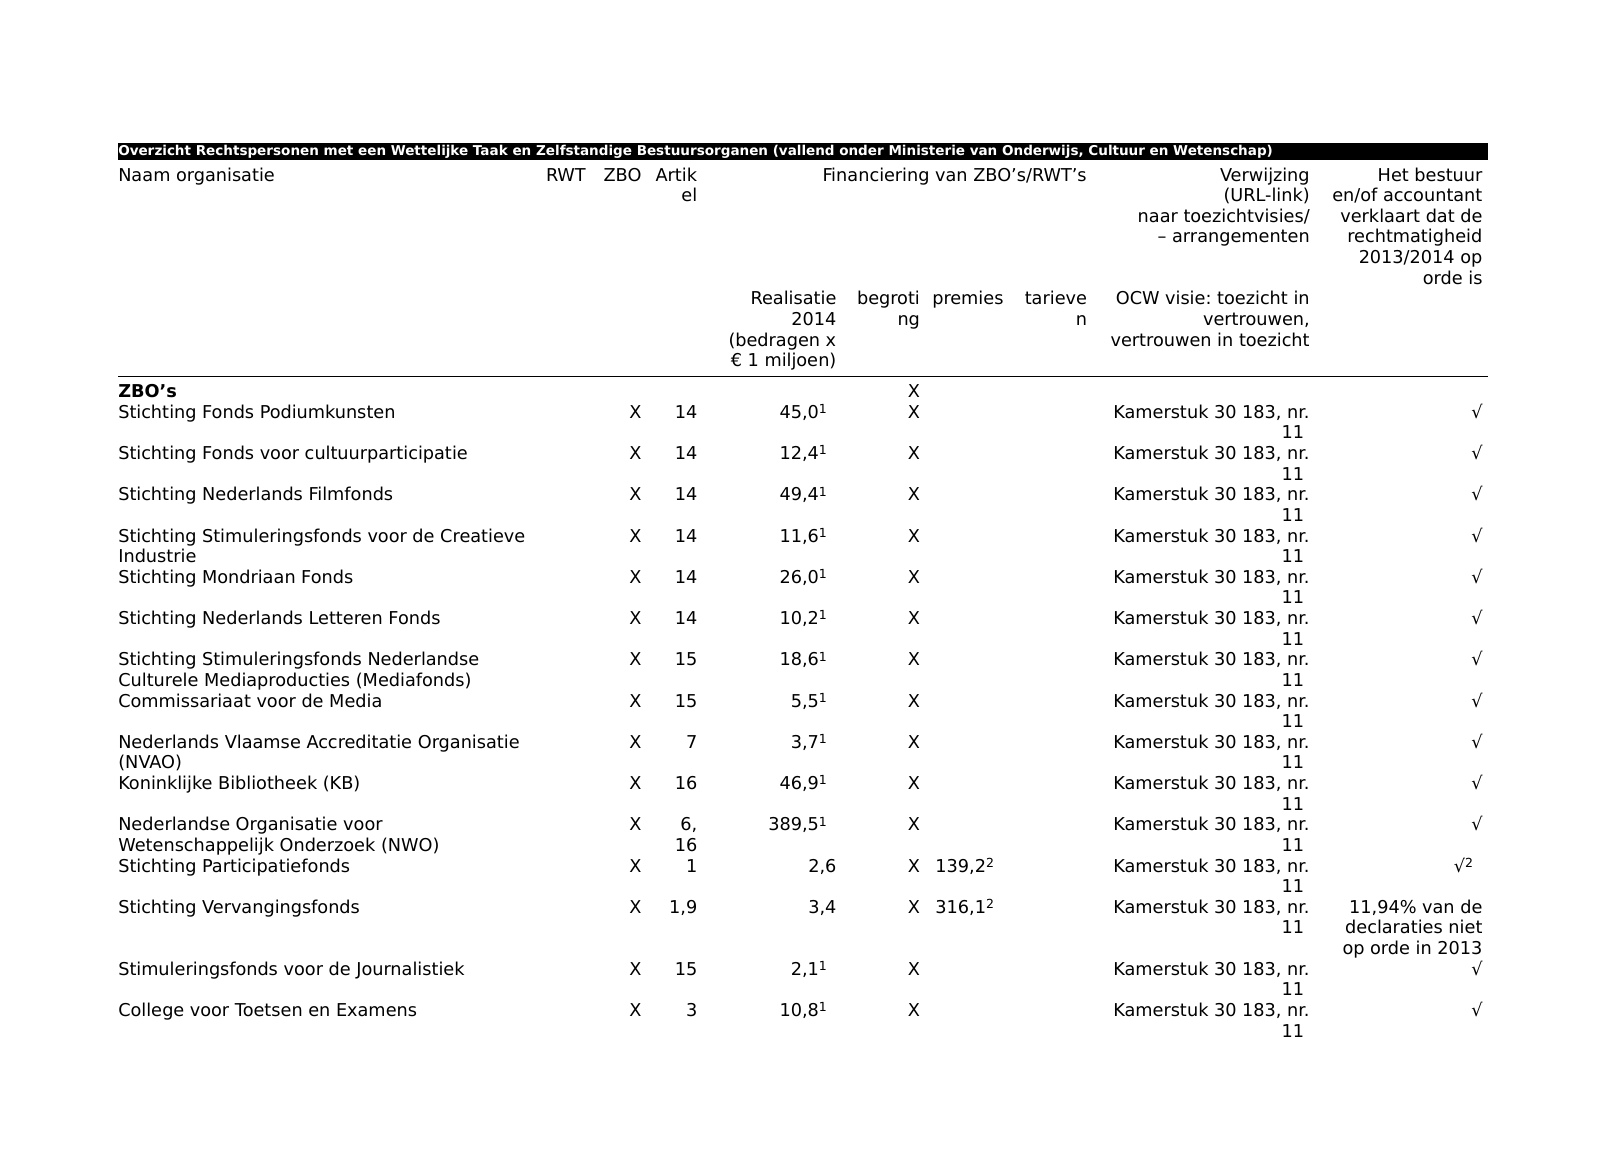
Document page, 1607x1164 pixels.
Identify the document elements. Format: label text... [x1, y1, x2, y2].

table_cell [536, 814, 591, 856]
table_cell Stimuleringsfonds voor de Journalistiek [118, 959, 536, 1000]
table_cell Kamerstuk 30 183, nr. 11 [1093, 608, 1315, 649]
table_cell 3,4 [703, 897, 842, 959]
table_cell 15 [647, 649, 703, 691]
table_cell [536, 856, 591, 897]
table_cell [926, 608, 1009, 649]
table_cell 14 [647, 567, 703, 608]
table_cell [536, 1000, 591, 1041]
table_cell 10,81 [703, 1000, 842, 1041]
table_cell Stichting Stimuleringsfonds voor de Creatieve Industrie [118, 526, 536, 567]
table_cell [536, 959, 591, 1000]
table_cell X [842, 773, 926, 814]
table_cell √ [1315, 402, 1488, 443]
table_cell [536, 773, 591, 814]
table_cell 11,61 [703, 526, 842, 567]
table_cell X [842, 443, 926, 484]
table_cell [1009, 608, 1093, 649]
table_cell Financiering van ZBO’s/RWT’s [703, 160, 1093, 288]
table_cell [926, 526, 1009, 567]
table_cell Stichting Mondriaan Fonds [118, 567, 536, 608]
table_cell Commissariaat voor de Media [118, 691, 536, 732]
table_cell [1315, 377, 1488, 402]
table_cell [1009, 567, 1093, 608]
table_cell Kamerstuk 30 183, nr. 11 [1093, 814, 1315, 856]
table_cell X [842, 1000, 926, 1041]
table_cell [1009, 443, 1093, 484]
table_cell [1009, 1000, 1093, 1041]
table_cell [591, 377, 647, 402]
table_cell OCW visie: toezicht in vertrouwen, vertrouwen in toezicht [1093, 288, 1315, 376]
table_cell Stichting Nederlands Filmfonds [118, 484, 536, 526]
table_cell X [842, 402, 926, 443]
table_cell 45,01 [703, 402, 842, 443]
table_cell 3,71 [703, 732, 842, 773]
table_cell [926, 443, 1009, 484]
table_cell 5,51 [703, 691, 842, 732]
table_cell [536, 608, 591, 649]
table_cell [926, 649, 1009, 691]
table_cell [118, 288, 536, 376]
table_cell [536, 443, 591, 484]
table_cell [926, 484, 1009, 526]
table_cell [647, 288, 703, 376]
table_cell 7 [647, 732, 703, 773]
table_cell [1009, 377, 1093, 402]
table_cell √ [1315, 567, 1488, 608]
table_cell √ [1315, 484, 1488, 526]
table_cell Kamerstuk 30 183, nr. 11 [1093, 773, 1315, 814]
table_cell Stichting Fonds Podiumkunsten [118, 402, 536, 443]
table_cell X [591, 959, 647, 1000]
table_cell ZBO’s [118, 377, 536, 402]
table_cell [926, 402, 1009, 443]
table_cell 1 [647, 856, 703, 897]
table_cell 389,51 [703, 814, 842, 856]
table_cell 11,94% van de declaraties niet op orde in 2013 [1315, 897, 1488, 959]
table_cell [1009, 484, 1093, 526]
table_cell RWT [536, 160, 591, 288]
table_cell 139,22 [926, 856, 1009, 897]
table_cell Kamerstuk 30 183, nr. 11 [1093, 959, 1315, 1000]
table_cell [926, 814, 1009, 856]
table_cell Kamerstuk 30 183, nr. 11 [1093, 897, 1315, 959]
table_cell √ [1315, 773, 1488, 814]
table_cell [926, 1000, 1009, 1041]
table_cell √ [1315, 649, 1488, 691]
table_cell 18,61 [703, 649, 842, 691]
table_cell Kamerstuk 30 183, nr. 11 [1093, 484, 1315, 526]
table_cell [536, 649, 591, 691]
table_cell Nederlandse Organisatie voor Wetenschappelijk Onderzoek (NWO) [118, 814, 536, 856]
table_cell [536, 402, 591, 443]
table_header Overzicht Rechtspersonen met een Wettelijke Taak en Zelfstandige Bestuursorganen (vallend onder Ministerie van Onderwijs, Cultuur en Wetenschap) [118, 143, 1488, 159]
table_cell X [842, 484, 926, 526]
table_cell √ [1315, 443, 1488, 484]
table_cell Kamerstuk 30 183, nr. 11 [1093, 1000, 1315, 1041]
table_cell [1009, 897, 1093, 959]
table_cell 46,91 [703, 773, 842, 814]
table_cell X [842, 377, 926, 402]
table_cell [1093, 377, 1315, 402]
table_cell Stichting Stimuleringsfonds Nederlandse Culturele Mediaproducties (Mediafonds) [118, 649, 536, 691]
table_cell 10,21 [703, 608, 842, 649]
table_cell [1009, 814, 1093, 856]
table_cell √ [1315, 732, 1488, 773]
table_cell Kamerstuk 30 183, nr. 11 [1093, 856, 1315, 897]
table_cell tarieven [1009, 288, 1093, 376]
table_cell Artikel [647, 160, 703, 288]
table_cell Koninklijke Bibliotheek (KB) [118, 773, 536, 814]
table_cell Stichting Nederlands Letteren Fonds [118, 608, 536, 649]
table_cell Nederlands Vlaamse Accreditatie Organisatie (NVAO) [118, 732, 536, 773]
table_cell X [591, 732, 647, 773]
table_cell 14 [647, 443, 703, 484]
table_cell [1009, 959, 1093, 1000]
table_cell Kamerstuk 30 183, nr. 11 [1093, 567, 1315, 608]
table_cell X [591, 484, 647, 526]
table_cell √ [1315, 1000, 1488, 1041]
table_cell X [842, 959, 926, 1000]
table_cell Het bestuur en/of accountant verklaart dat de rechtmatigheid 2013/2014 op orde is [1315, 160, 1488, 288]
table_cell Kamerstuk 30 183, nr. 11 [1093, 732, 1315, 773]
table_cell √ [1315, 814, 1488, 856]
table_cell 12,41 [703, 443, 842, 484]
table_cell Stichting Participatiefonds [118, 856, 536, 897]
table_cell [1009, 773, 1093, 814]
table_cell [536, 526, 591, 567]
table_cell 2,6 [703, 856, 842, 897]
table_cell [536, 897, 591, 959]
table_cell [1009, 402, 1093, 443]
table_cell √ [1315, 959, 1488, 1000]
table_cell X [842, 897, 926, 959]
table_cell X [842, 649, 926, 691]
table_cell X [842, 814, 926, 856]
table_cell ZBO [591, 160, 647, 288]
table_cell [536, 484, 591, 526]
table_cell [1009, 732, 1093, 773]
table_cell X [591, 649, 647, 691]
table_cell X [842, 526, 926, 567]
table_cell X [591, 856, 647, 897]
table_cell Kamerstuk 30 183, nr. 11 [1093, 443, 1315, 484]
table_cell 15 [647, 959, 703, 1000]
table_cell X [842, 691, 926, 732]
table_cell √ [1315, 691, 1488, 732]
table_cell X [591, 773, 647, 814]
table_cell X [842, 608, 926, 649]
table_cell Kamerstuk 30 183, nr. 11 [1093, 402, 1315, 443]
table_cell Kamerstuk 30 183, nr. 11 [1093, 691, 1315, 732]
table_cell [1315, 288, 1488, 376]
table_cell 14 [647, 608, 703, 649]
table_cell [1009, 649, 1093, 691]
table_cell Kamerstuk 30 183, nr. 11 [1093, 526, 1315, 567]
table_cell X [591, 897, 647, 959]
table_cell X [591, 402, 647, 443]
table_cell 14 [647, 526, 703, 567]
table_cell [926, 732, 1009, 773]
table_cell premies [926, 288, 1009, 376]
table_cell 3 [647, 1000, 703, 1041]
table_cell X [591, 691, 647, 732]
table_cell [536, 732, 591, 773]
table_cell [926, 959, 1009, 1000]
table_cell 15 [647, 691, 703, 732]
table_cell Naam organisatie [118, 160, 536, 288]
table_cell X [842, 567, 926, 608]
table_cell [536, 567, 591, 608]
table_cell 49,41 [703, 484, 842, 526]
table_cell √ [1315, 608, 1488, 649]
table_cell [926, 691, 1009, 732]
table_cell X [842, 732, 926, 773]
table_cell [591, 288, 647, 376]
table_cell 316,12 [926, 897, 1009, 959]
table_cell [1009, 526, 1093, 567]
table_cell 1,9 [647, 897, 703, 959]
table_cell 16 [647, 773, 703, 814]
table_cell [926, 773, 1009, 814]
table_cell X [591, 1000, 647, 1041]
table_cell Verwijzing (URL-link) naar toezichtvisies/ – arrangementen [1093, 160, 1315, 288]
table_cell X [842, 856, 926, 897]
table_cell 6, 16 [647, 814, 703, 856]
table_cell Realisatie 2014 (bedragen x € 1 miljoen) [703, 288, 842, 376]
table_cell X [591, 814, 647, 856]
table_cell [926, 377, 1009, 402]
table_cell [703, 377, 842, 402]
table_cell Stichting Fonds voor cultuurparticipatie [118, 443, 536, 484]
table_cell [536, 377, 591, 402]
table_cell X [591, 443, 647, 484]
table_cell √2 [1315, 856, 1488, 897]
table_cell 14 [647, 484, 703, 526]
table_cell 2,11 [703, 959, 842, 1000]
table_cell begroting [842, 288, 926, 376]
table_cell X [591, 567, 647, 608]
table_cell [647, 377, 703, 402]
table_cell College voor Toetsen en Examens [118, 1000, 536, 1041]
table_cell Stichting Vervangingsfonds [118, 897, 536, 959]
table_cell [536, 691, 591, 732]
table_cell X [591, 608, 647, 649]
table_cell 14 [647, 402, 703, 443]
table_cell Kamerstuk 30 183, nr. 11 [1093, 649, 1315, 691]
table_cell X [591, 526, 647, 567]
table_cell [1009, 856, 1093, 897]
table_cell 26,01 [703, 567, 842, 608]
table_cell √ [1315, 526, 1488, 567]
table_cell [536, 288, 591, 376]
table_cell [926, 567, 1009, 608]
table_cell [1009, 691, 1093, 732]
